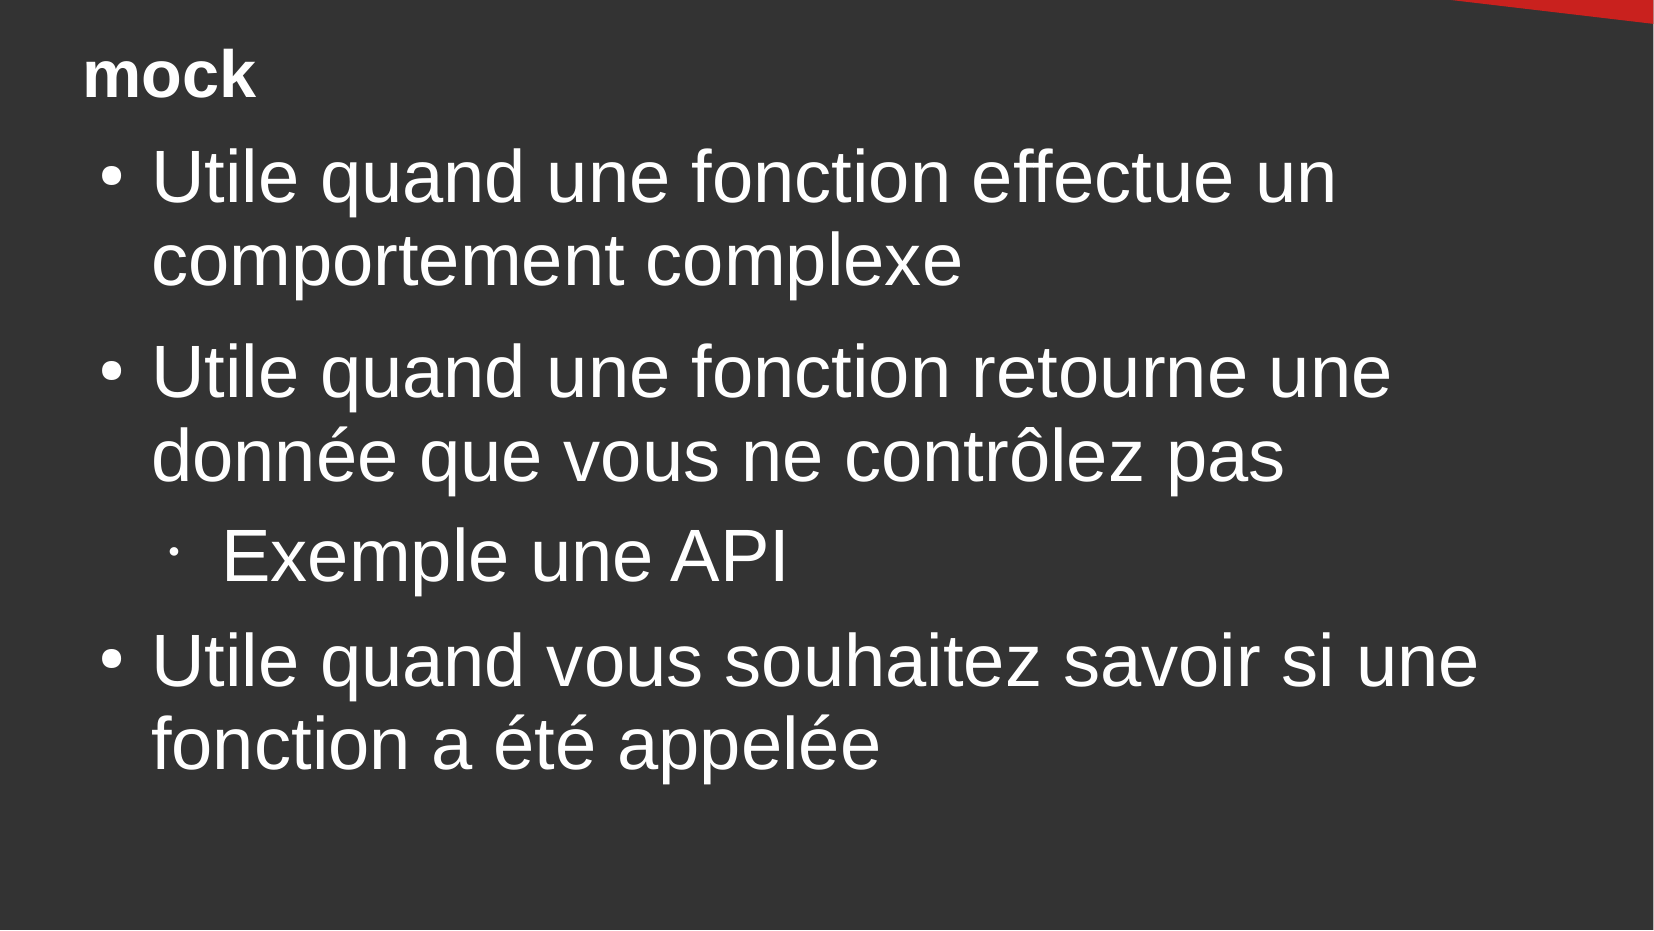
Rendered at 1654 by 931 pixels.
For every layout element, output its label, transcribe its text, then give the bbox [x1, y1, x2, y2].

text_box [1450, 0, 1654, 24]
title mock [82, 37, 1571, 112]
list Utile quand une fonction effectue un comportement complexe Utile quand une fonction retourne une donnée que vous ne contrôlez pas Exemple une API Utile quand vous souhaitez savoir si une fonction a été appelée [80, 135, 1619, 792]
